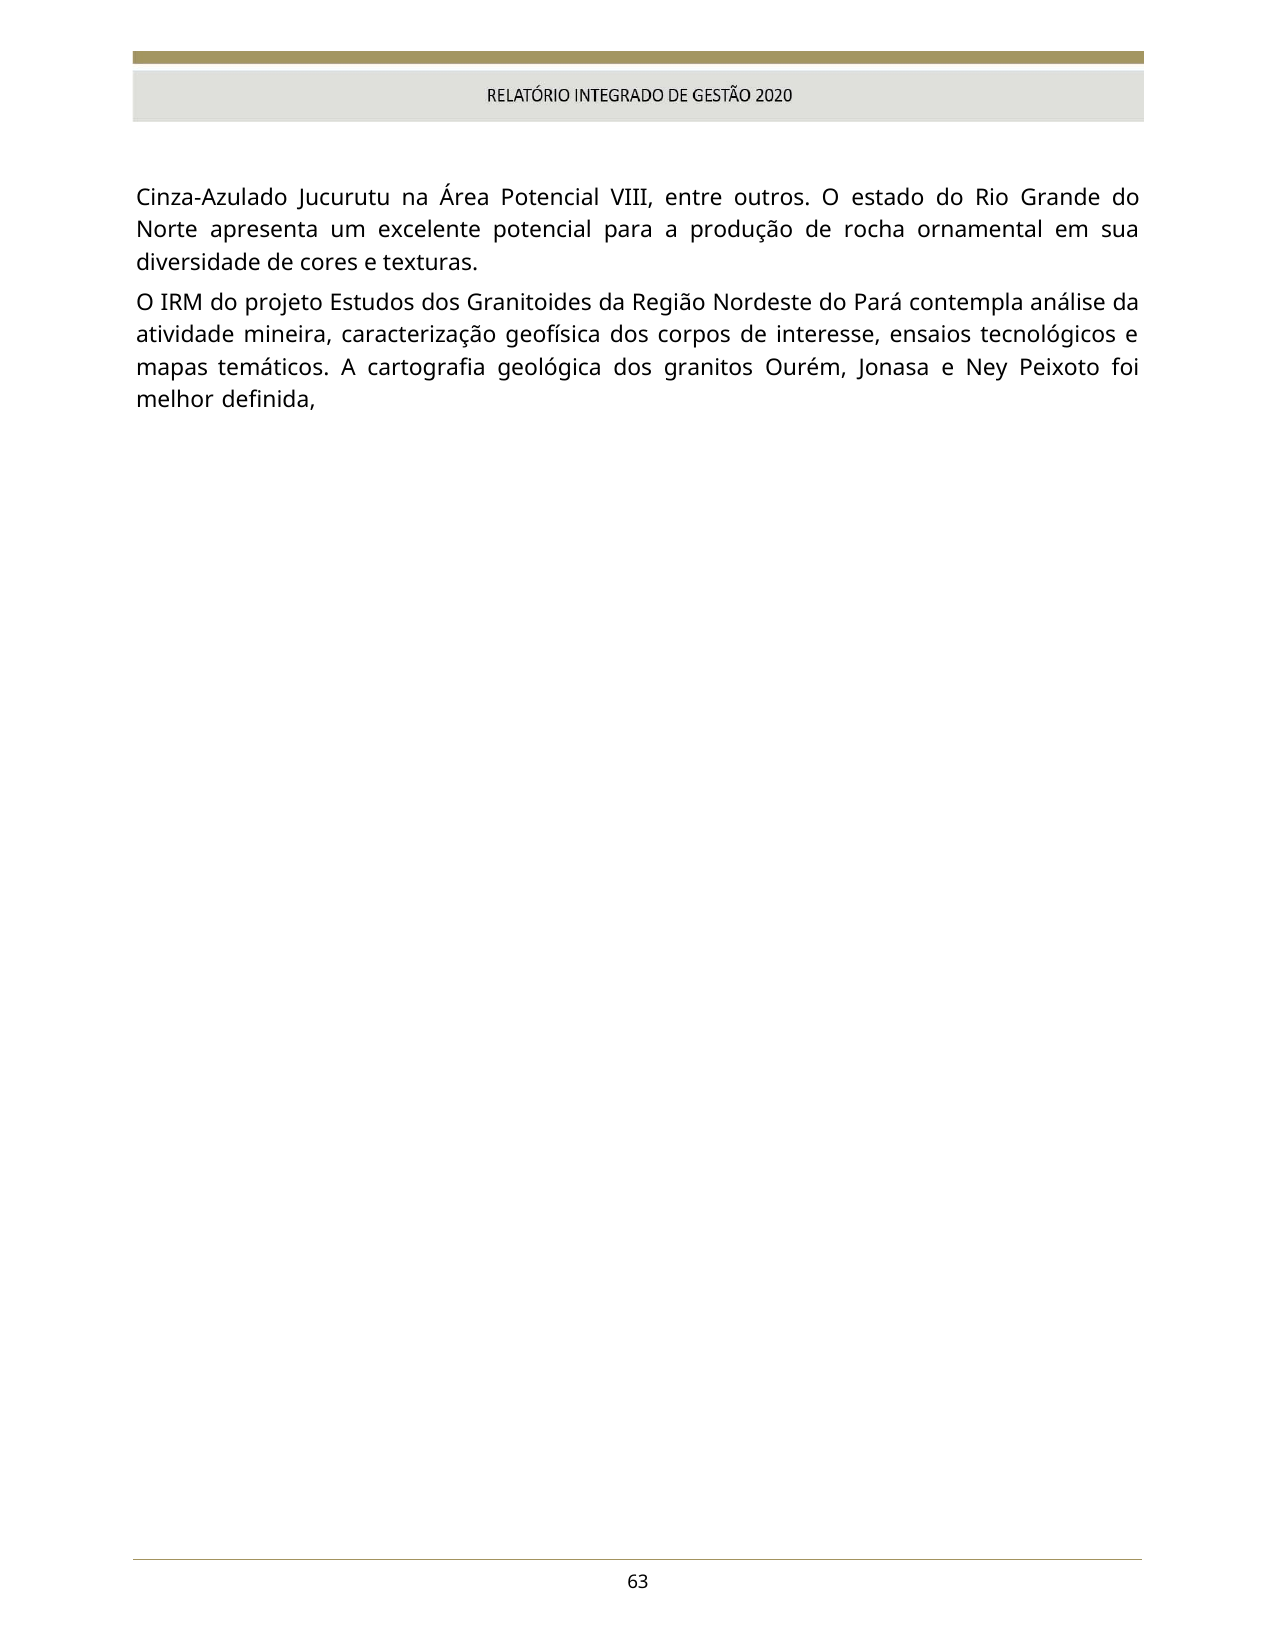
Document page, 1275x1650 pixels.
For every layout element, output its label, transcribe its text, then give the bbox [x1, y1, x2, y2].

text O IRM do projeto Estudos dos Granitoides da Região Nordeste do Pará contempla análise da atividade mineira, caracterização geofísica dos corpos de interesse, ensaios tecnológicos e mapas temáticos. A cartografia geológica dos granitos Ourém, Jonasa e Ney Peixoto foi melhor definida, [136, 286, 1139, 414]
text Cinza-Azulado Jucurutu na Área Potencial VIII, entre outros. O estado do Rio Grande do Norte apresenta um excelente potencial para a produção de rocha ornamental em sua diversidade de cores e texturas. [136, 181, 1139, 277]
